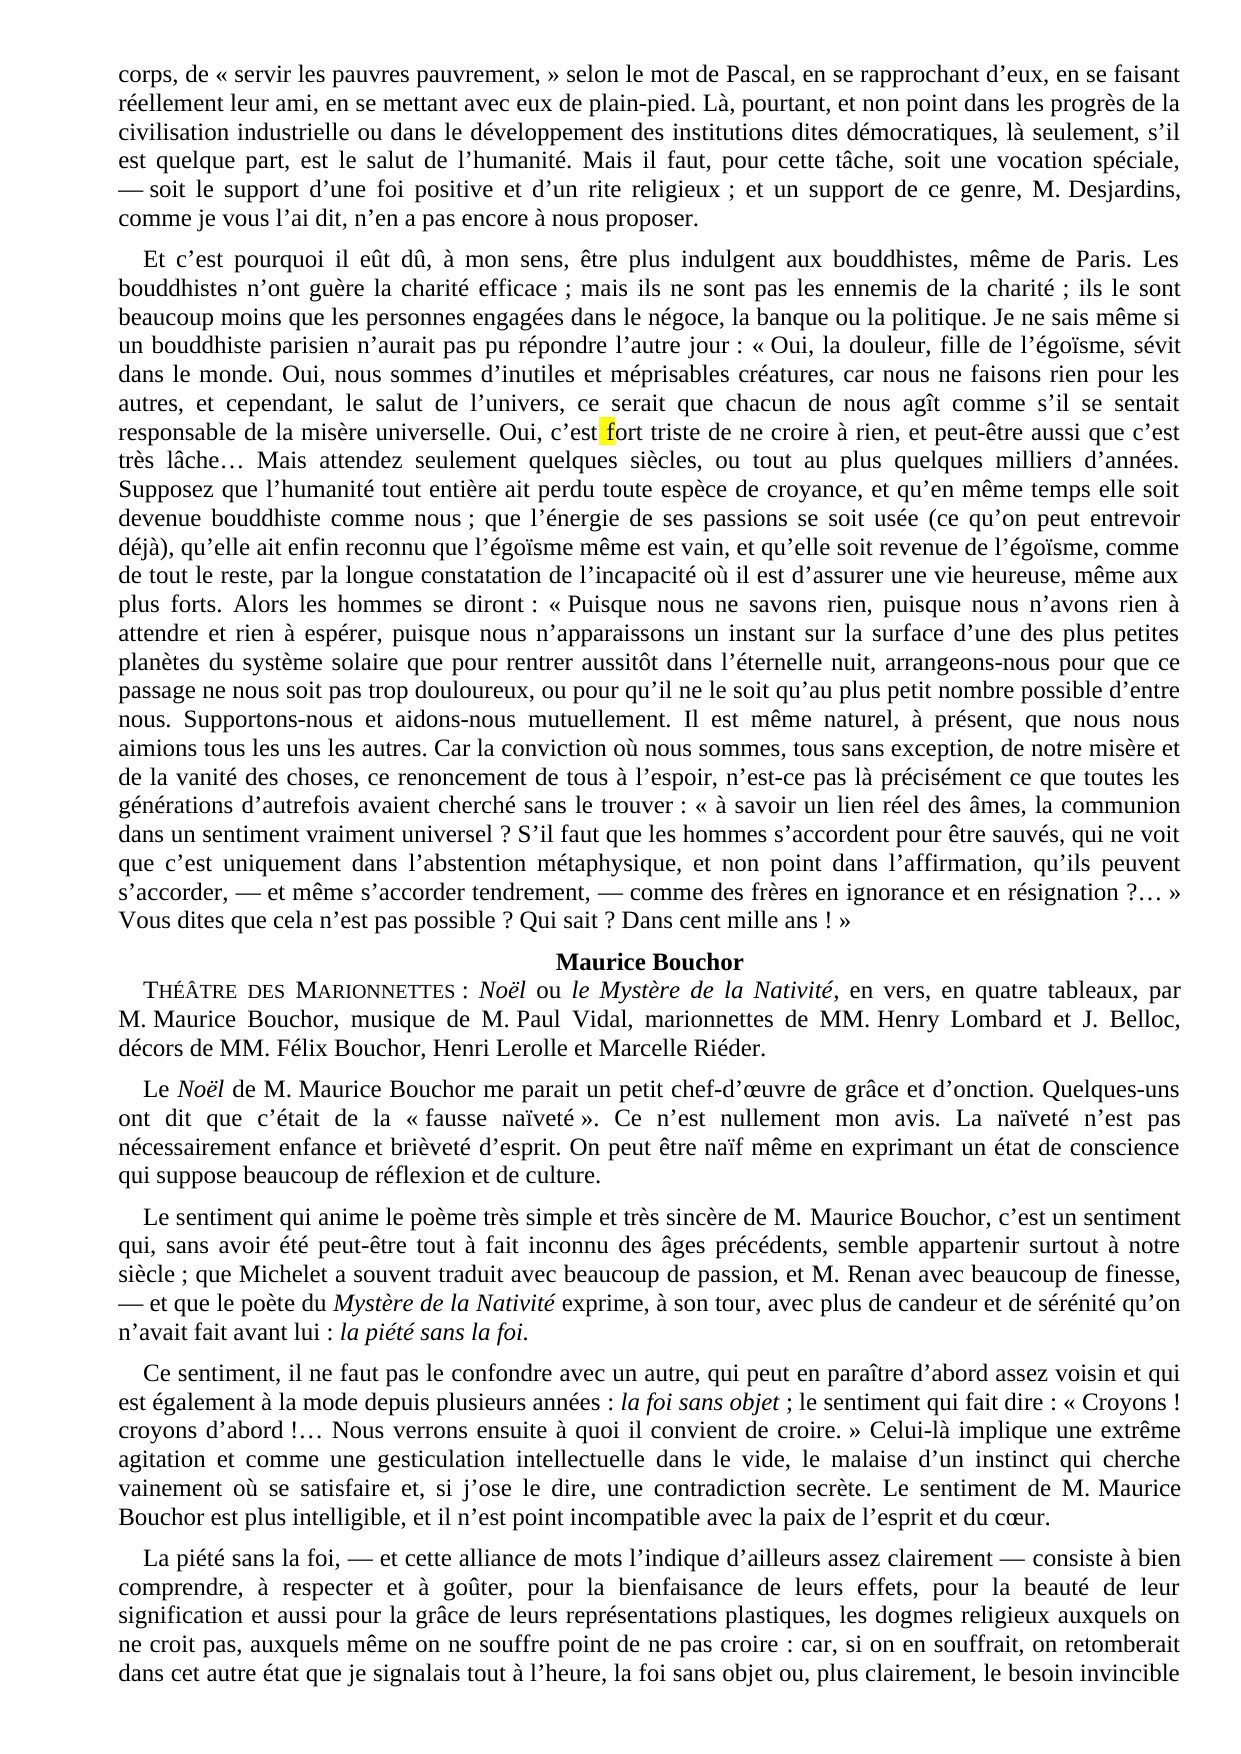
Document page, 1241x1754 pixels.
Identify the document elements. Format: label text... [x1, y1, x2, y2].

text Le Noël de M. Maurice Bouchor me parait un petit chef-d’œuvre de grâce et d’onction. Quelques-uns ont dit que c’était de la « fausse naïveté ». Ce n’est nullement mon avis. La naïveté n’est pas nécessairement enfance et brièveté d’esprit. On peut être naïf même en exprimant un état de conscience qui suppose beaucoup de réflexion et de culture. [118, 1074, 1181, 1189]
text Théâtre des Marionnettes : Noël ou le Mystère de la Nativité, en vers, en quatre tableaux, par M. Maurice Bouchor, musique de M. Paul Vidal, marionnettes de MM. Henry Lombard et J. Belloc, décors de MM. Félix Bouchor, Henri Lerolle et Marcelle Riéder. [118, 975, 1181, 1062]
text Le sentiment qui anime le poème très simple et très sincère de M. Maurice Bouchor, c’est un sentiment qui, sans avoir été peut-être tout à fait inconnu des âges précédents, semble appartenir surtout à notre siècle ; que Michelet a souvent traduit avec beaucoup de passion, et M. Renan avec beaucoup de finesse, — et que le poète du Mystère de la Nativité exprime, à son tour, avec plus de candeur et de sérénité qu’on n’avait fait avant lui : la piété sans la foi. [118, 1202, 1181, 1345]
text La piété sans la foi, — et cette alliance de mots l’indique d’ailleurs assez clairement — consiste à bien comprendre, à respecter et à goûter, pour la bienfaisance de leurs effets, pour la beauté de leur signification et aussi pour la grâce de leurs représentations plastiques, les dogmes religieux auxquels on ne croit pas, auxquels même on ne souffre point de ne pas croire : car, si on en souffrait, on retomberait dans cet autre état que je signalais tout à l’heure, la foi sans objet ou, plus clairement, le besoin invincible [118, 1543, 1181, 1687]
text Et c’est pourquoi il eût dû, à mon sens, être plus indulgent aux bouddhistes, même de Paris. Les bouddhistes n’ont guère la charité efficace ; mais ils ne sont pas les ennemis de la charité ; ils le sont beaucoup moins que les personnes engagées dans le négoce, la banque ou la politique. Je ne sais même si un bouddhiste parisien n’aurait pas pu répondre l’autre jour : « Oui, la douleur, fille de l’égoïsme, sévit dans le monde. Oui, nous sommes d’inutiles et méprisables créatures, car nous ne faisons rien pour les autres, et cependant, le salut de l’univers, ce serait que chacun de nous agît comme s’il se sentait responsable de la misère universelle. Oui, c’est fort triste de ne croire à rien, et peut-être aussi que c’est très lâche… Mais attendez seulement quelques siècles, ou tout au plus quelques milliers d’années. Supposez que l’humanité tout entière ait perdu toute espèce de croyance, et qu’en même temps elle soit devenue bouddhiste comme nous ; que l’énergie de ses passions se soit usée (ce qu’on peut entrevoir déjà), qu’elle ait enfin reconnu que l’égoïsme même est vain, et qu’elle soit revenue de l’égoïsme, comme de tout le reste, par la longue constatation de l’incapacité où il est d’assurer une vie heureuse, même aux plus forts. Alors les hommes se diront : « Puisque nous ne savons rien, puisque nous n’avons rien à attendre et rien à espérer, puisque nous n’apparaissons un instant sur la surface d’une des plus petites planètes du système solaire que pour rentrer aussitôt dans l’éternelle nuit, arrangeons-nous pour que ce passage ne nous soit pas trop douloureux, ou pour qu’il ne le soit qu’au plus petit nombre possible d’entre nous. Supportons-nous et aidons-nous mutuellement. Il est même naturel, à présent, que nous nous aimions tous les uns les autres. Car la conviction où nous sommes, tous sans exception, de notre misère et de la vanité des choses, ce renoncement de tous à l’espoir, n’est-ce pas là précisément ce que toutes les générations d’autrefois avaient cherché sans le trouver : « à savoir un lien réel des âmes, la communion dans un sentiment vraiment universel ? S’il faut que les hommes s’accordent pour être sauvés, qui ne voit que c’est uniquement dans l’abstention métaphysique, et non point dans l’affirmation, qu’ils peuvent s’accorder, — et même s’accorder tendrement, — comme des frères en ignorance et en résignation ?… » Vous dites que cela n’est pas possible ? Qui sait ? Dans cent mille ans ! » [118, 244, 1181, 934]
text Ce sentiment, il ne faut pas le confondre avec un autre, qui peut en paraître d’abord assez voisin et qui est également à la mode depuis plusieurs années : la foi sans objet ; le sentiment qui fait dire : « Croyons ! croyons d’abord !… Nous verrons ensuite à quoi il convient de croire. » Celui-là implique une extrême agitation et comme une gesticulation intellectuelle dans le vide, le malaise d’un instinct qui cherche vainement où se satisfaire et, si j’ose le dire, une contradiction secrète. Le sentiment de M. Maurice Bouchor est plus intelligible, et il n’est point incompatible avec la paix de l’esprit et du cœur. [118, 1358, 1181, 1530]
text corps, de « servir les pauvres pauvrement, » selon le mot de Pascal, en se rapprochant d’eux, en se faisant réellement leur ami, en se mettant avec eux de plain-pied. Là, pourtant, et non point dans les progrès de la civilisation industrielle ou dans le développement des institutions dites démocratiques, là seulement, s’il est quelque part, est le salut de l’humanité. Mais il faut, pour cette tâche, soit une vocation spéciale, — soit le support d’une foi positive et d’un rite religieux ; et un support de ce genre, M. Desjardins, comme je vous l’ai dit, n’en a pas encore à nous proposer. [118, 59, 1181, 232]
subtitle Maurice Bouchor [118, 947, 1181, 975]
